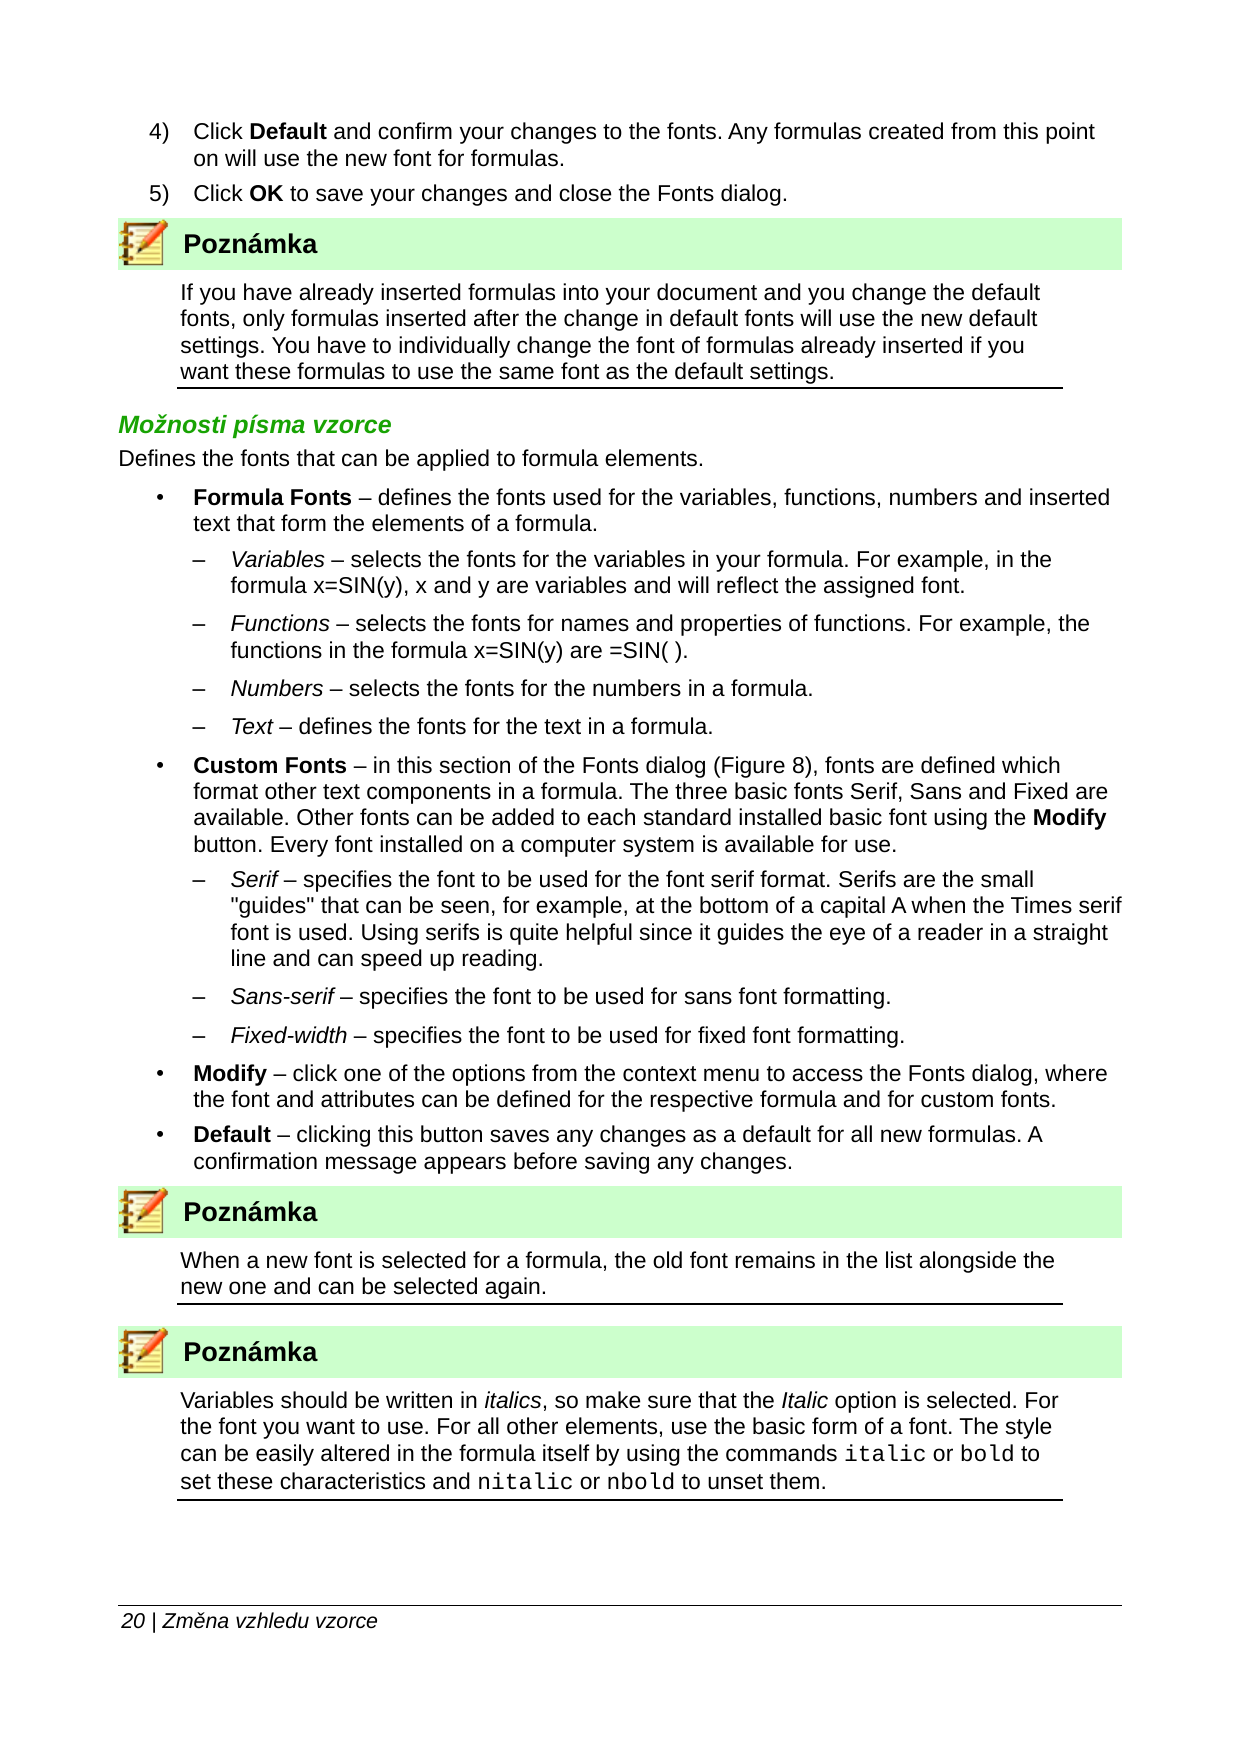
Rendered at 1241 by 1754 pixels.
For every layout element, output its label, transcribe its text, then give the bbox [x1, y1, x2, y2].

list Sans-serif – specifies the font to be used for sans font formatting. [192, 983, 1122, 1009]
list Functions – selects the fonts for names and properties of functions. For example, the functions in the formula x=SIN(y) are =SIN( ). [192, 610, 1122, 663]
text When a new font is selected for a formula, the old font remains in the list alongside the new one and can be selected again. [177, 1244, 1063, 1303]
subtitle Možnosti písma vzorce [118, 410, 1122, 439]
list Text – defines the fonts for the text in a formula. [192, 713, 1122, 739]
list Custom Fonts – in this section of the Fonts dialog (Figure 8), fonts are defined which format other text components in a formula. The three basic fonts Serif, Sans and Fixed are available. Other fonts can be added to each standard installed basic font using the Modify button. Every font installed on a computer system is available for use. [156, 752, 1122, 857]
list Numbers – selects the fonts for the numbers in a formula. [192, 675, 1122, 701]
list Click OK to save your changes and close the Fonts dialog. [169, 180, 1122, 206]
list Modify – click one of the options from the context menu to access the Fonts dialog, where the font and attributes can be defined for the respective formula and for custom fonts. [156, 1060, 1122, 1113]
list Serif – specifies the font to be used for the font serif format. Serifs are the small "guides" that can be seen, for example, at the bottom of a capital A when the Times serif font is used. Using serifs is quite helpful since it guides the eye of a reader in a straight line and can speed up reading. [192, 866, 1122, 971]
subtitle Poznámka [118, 218, 1122, 270]
picture [119, 218, 170, 269]
list Default – clicking this button saves any changes as a default for all new formulas. A confirmation message appears before saving any changes. [156, 1121, 1122, 1174]
list Fixed-width – specifies the font to be used for fixed font formatting. [192, 1022, 1122, 1048]
picture [119, 1186, 170, 1237]
list Variables – selects the fonts for the variables in your formula. For example, in the formula x=SIN(y), x and y are variables and will reflect the assigned font. [192, 546, 1122, 598]
list Click Default and confirm your changes to the fonts. Any formulas created from this point on will use the new font for formulas. [169, 118, 1122, 171]
subtitle Poznámka [118, 1326, 1122, 1378]
text If you have already inserted formulas into your document and you change the default fonts, only formulas inserted after the change in default fonts will use the new default settings. You have to individually change the font of formulas already inserted if you want these formulas to use the same font as the default settings. [177, 276, 1063, 387]
text Variables should be written in italics, so make sure that the Italic option is selected. For the font you want to use. For all other elements, use the basic form of a font. The style can be easily altered in the formula itself by using the commands italic or bold to set these characteristics and nitalic or nbold to unset them. [177, 1384, 1063, 1499]
list Formula Fonts – defines the fonts used for the variables, functions, numbers and inserted text that form the elements of a formula. [156, 484, 1122, 537]
picture [119, 1326, 170, 1377]
text Defines the fonts that can be applied to formula elements. [118, 445, 1122, 471]
subtitle Poznámka [118, 1186, 1122, 1238]
